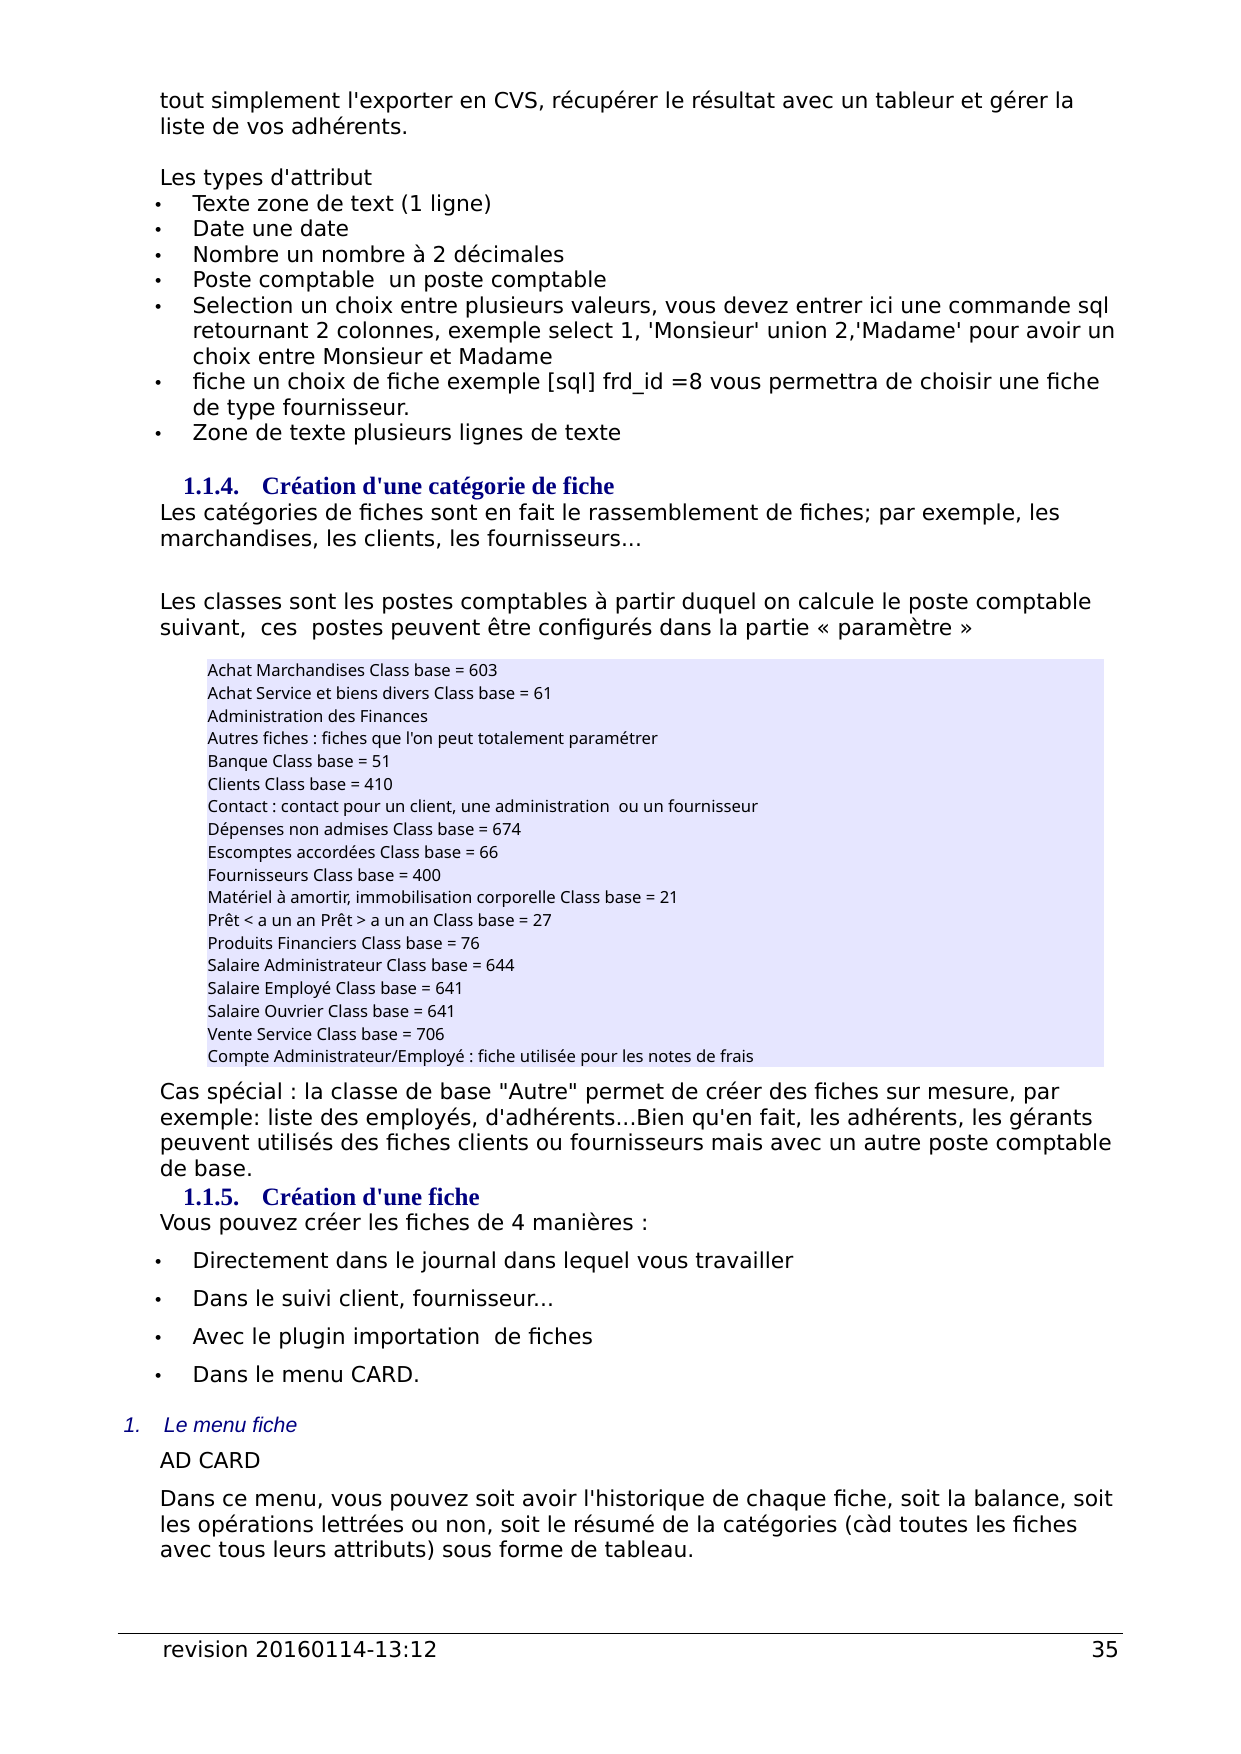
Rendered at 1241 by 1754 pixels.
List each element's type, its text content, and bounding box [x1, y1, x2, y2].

list Texte zone de text (1 ligne) [155, 191, 1123, 216]
text Dans ce menu, vous pouvez soit avoir l'historique de chaque fiche, soit la balance, soit les opérations lettrées ou non, soit le résumé de la catégories (càd toutes les fiches avec tous leurs attributs) sous forme de tableau. [159, 1486, 1123, 1563]
list Avec le plugin importation de fiches [155, 1324, 1123, 1350]
subtitle Le menu fiche [117, 1412, 1123, 1437]
text AD CARD [159, 1448, 1123, 1474]
subtitle Création d'une fiche [177, 1182, 1123, 1210]
list Nombre un nombre à 2 décimales [155, 242, 1123, 267]
text Les classes sont les postes comptables à partir duquel on calcule le poste comptable suivant, ces postes peuvent être configurés dans la partie « paramètre » [159, 589, 1123, 640]
subtitle Création d'une catégorie de fiche [177, 471, 1123, 500]
list Date une date [155, 216, 1123, 242]
text Vous pouvez créer les fiches de 4 manières : [159, 1210, 1123, 1236]
text Les types d'attribut [159, 165, 1123, 191]
list Dans le menu CARD. [155, 1362, 1123, 1388]
list fiche un choix de fiche exemple [sql] frd_id =8 vous permettra de choisir une fiche de type fournisseur. [155, 369, 1123, 420]
text Achat Marchandises Class base = 603 Achat Service et biens divers Class base = 61 Administration des Finances Autres fiches : fiches que l'on peut totalement paramétrer Banque Class base = 51 Clients Class base = 410 Contact : contact pour un client, une administration ou un fournisseur Dépenses non admises Class base = 674 Escomptes accordées Class base = 66 Fournisseurs Class base = 400 Matériel à amortir, immobilisation corporelle Class base = 21 Prêt < a un an Prêt > a un an Class base = 27 Produits Financiers Class base = 76 Salaire Administrateur Class base = 644 Salaire Employé Class base = 641 Salaire Ouvrier Class base = 641 Vente Service Class base = 706 Compte Administrateur/Employé : fiche utilisée pour les notes de frais [207, 659, 1104, 1067]
list Selection un choix entre plusieurs valeurs, vous devez entrer ici une commande sql retournant 2 colonnes, exemple select 1, 'Monsieur' union 2,'Madame' pour avoir un choix entre Monsieur et Madame [155, 293, 1123, 369]
text Les catégories de fiches sont en fait le rassemblement de fiches; par exemple, les marchandises, les clients, les fournisseurs... [159, 500, 1123, 551]
text Cas spécial : la classe de base "Autre" permet de créer des fiches sur mesure, par exemple: liste des employés, d'adhérents...Bien qu'en fait, les adhérents, les gérants peuvent utilisés des fiches clients ou fournisseurs mais avec un autre poste comptable de base. [159, 1079, 1123, 1182]
list Directement dans le journal dans lequel vous travailler [155, 1248, 1123, 1274]
list Poste comptable un poste comptable [155, 267, 1123, 293]
text tout simplement l'exporter en CVS, récupérer le résultat avec un tableur et gérer la liste de vos adhérents. [159, 88, 1123, 139]
list Zone de texte plusieurs lignes de texte [155, 420, 1123, 446]
list Dans le suivi client, fournisseur... [155, 1286, 1123, 1312]
